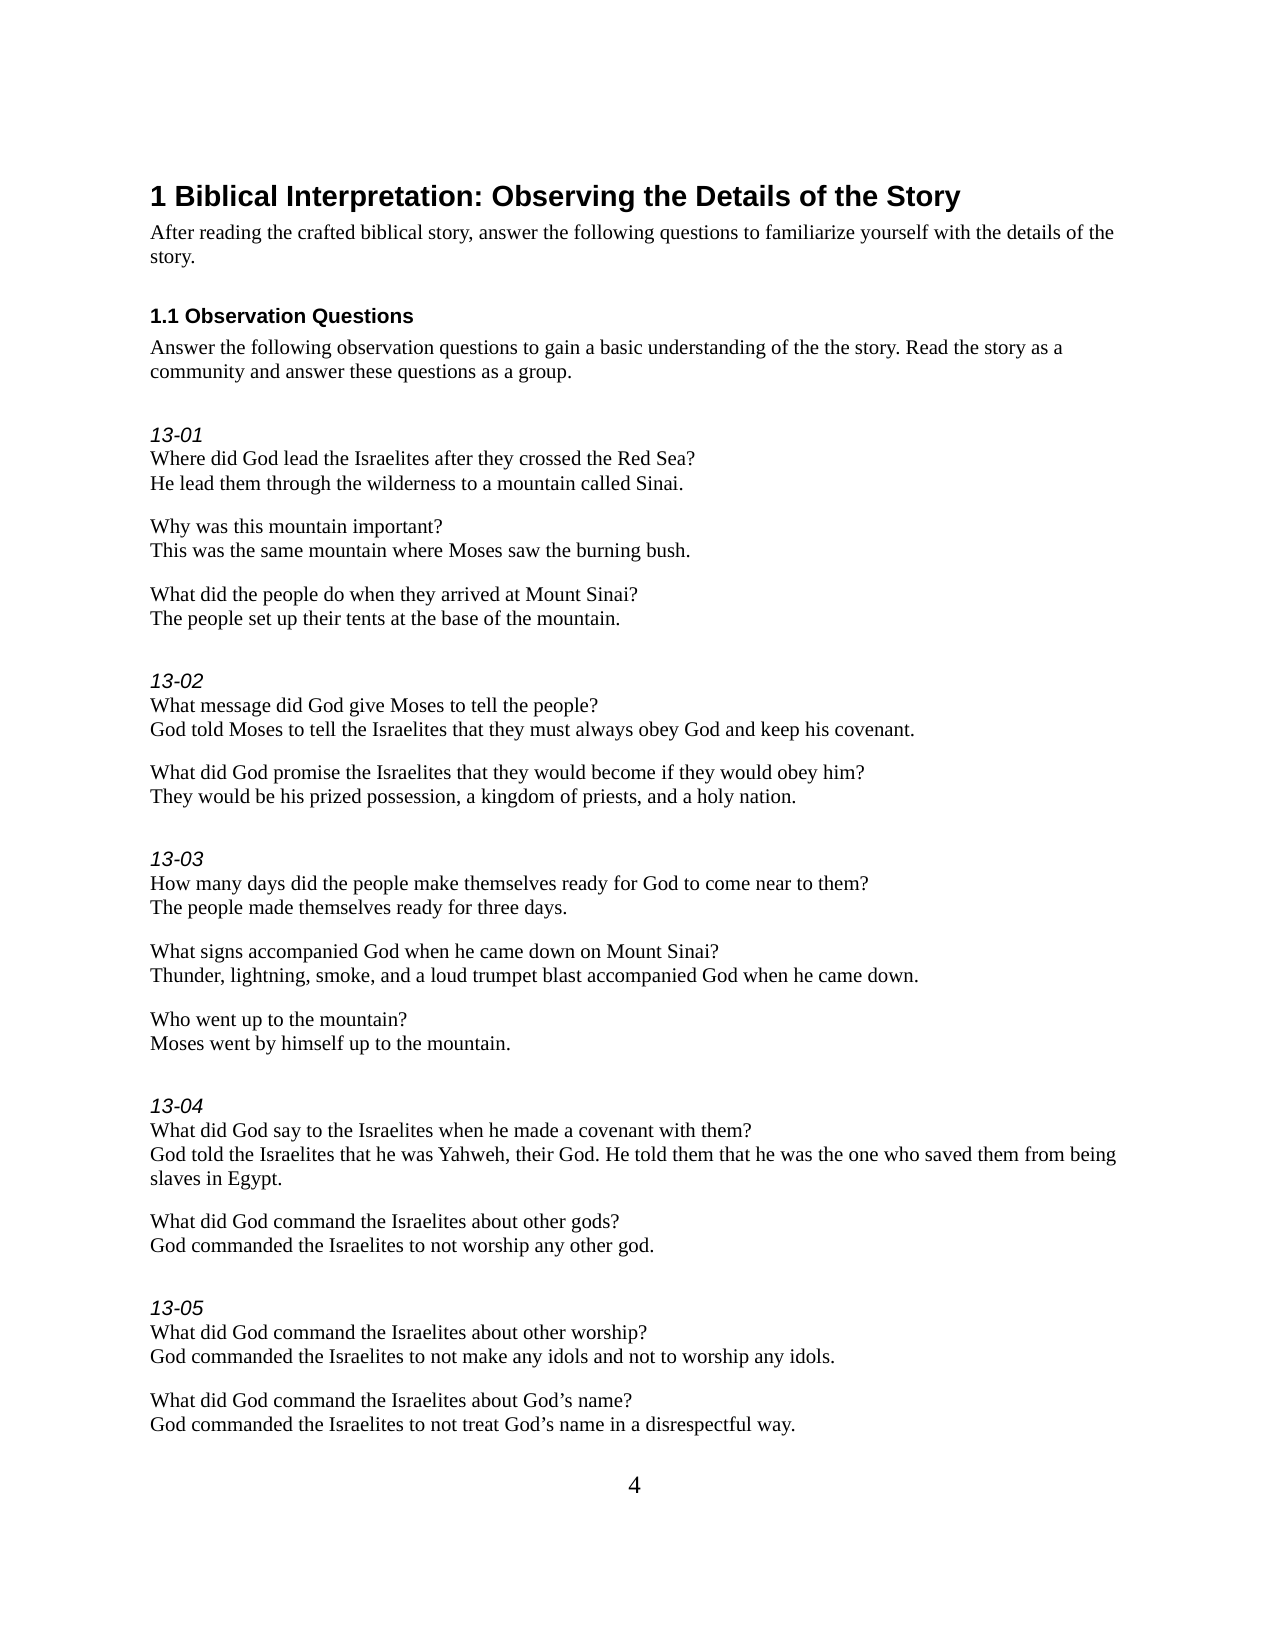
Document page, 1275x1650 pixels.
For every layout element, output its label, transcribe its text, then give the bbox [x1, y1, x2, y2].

text What did God say to the Israelites when he made a covenant with them? God told the Israelites that he was Yahweh, their God. He told them that he was the one who saved them from being slaves in Egypt. [150, 1117, 1125, 1190]
text Answer the following observation questions to gain a basic understanding of the the story. Read the story as a community and answer these questions as a group. [150, 335, 1125, 383]
subtitle 1.1 Observation Questions [150, 304, 1125, 328]
text What did God command the Israelites about other gods? God commanded the Israelites to not worship any other god. [150, 1209, 1125, 1257]
subtitle 1 Biblical Interpretation: Observing the Details of the Story [150, 179, 1125, 212]
text What signs accompanied God when he came down on Mount Sinai? Thunder, lightning, smoke, and a loud trumpet blast accompanied God when he came down. [150, 939, 1125, 987]
subtitle 13-01 [150, 422, 1125, 446]
text After reading the crafted biblical story, answer the following questions to familiarize yourself with the details of the story. [150, 220, 1125, 268]
text What did God command the Israelites about God’s name? God commanded the Israelites to not treat God’s name in a disrespectful way. [150, 1388, 1125, 1436]
subtitle 13-04 [150, 1093, 1125, 1117]
text What message did God give Moses to tell the people? God told Moses to tell the Israelites that they must always obey God and keep his covenant. [150, 693, 1125, 741]
subtitle 13-02 [150, 669, 1125, 693]
subtitle 13-05 [150, 1296, 1125, 1320]
text What did God promise the Israelites that they would become if they would obey him? They would be his prized possession, a kingdom of priests, and a holy nation. [150, 760, 1125, 808]
text What did God command the Israelites about other worship? God commanded the Israelites to not make any idols and not to worship any idols. [150, 1320, 1125, 1368]
text What did the people do when they arrived at Mount Sinai? The people set up their tents at the base of the mountain. [150, 582, 1125, 630]
text Why was this mountain important? This was the same mountain where Moses saw the burning bush. [150, 514, 1125, 562]
text How many days did the people make themselves ready for God to come near to them? The people made themselves ready for three days. [150, 871, 1125, 919]
subtitle 13-03 [150, 847, 1125, 871]
text Who went up to the mountain? Moses went by himself up to the mountain. [150, 1006, 1125, 1054]
text Where did God lead the Israelites after they crossed the Red Sea? He lead them through the wilderness to a mountain called Sinai. [150, 446, 1125, 494]
